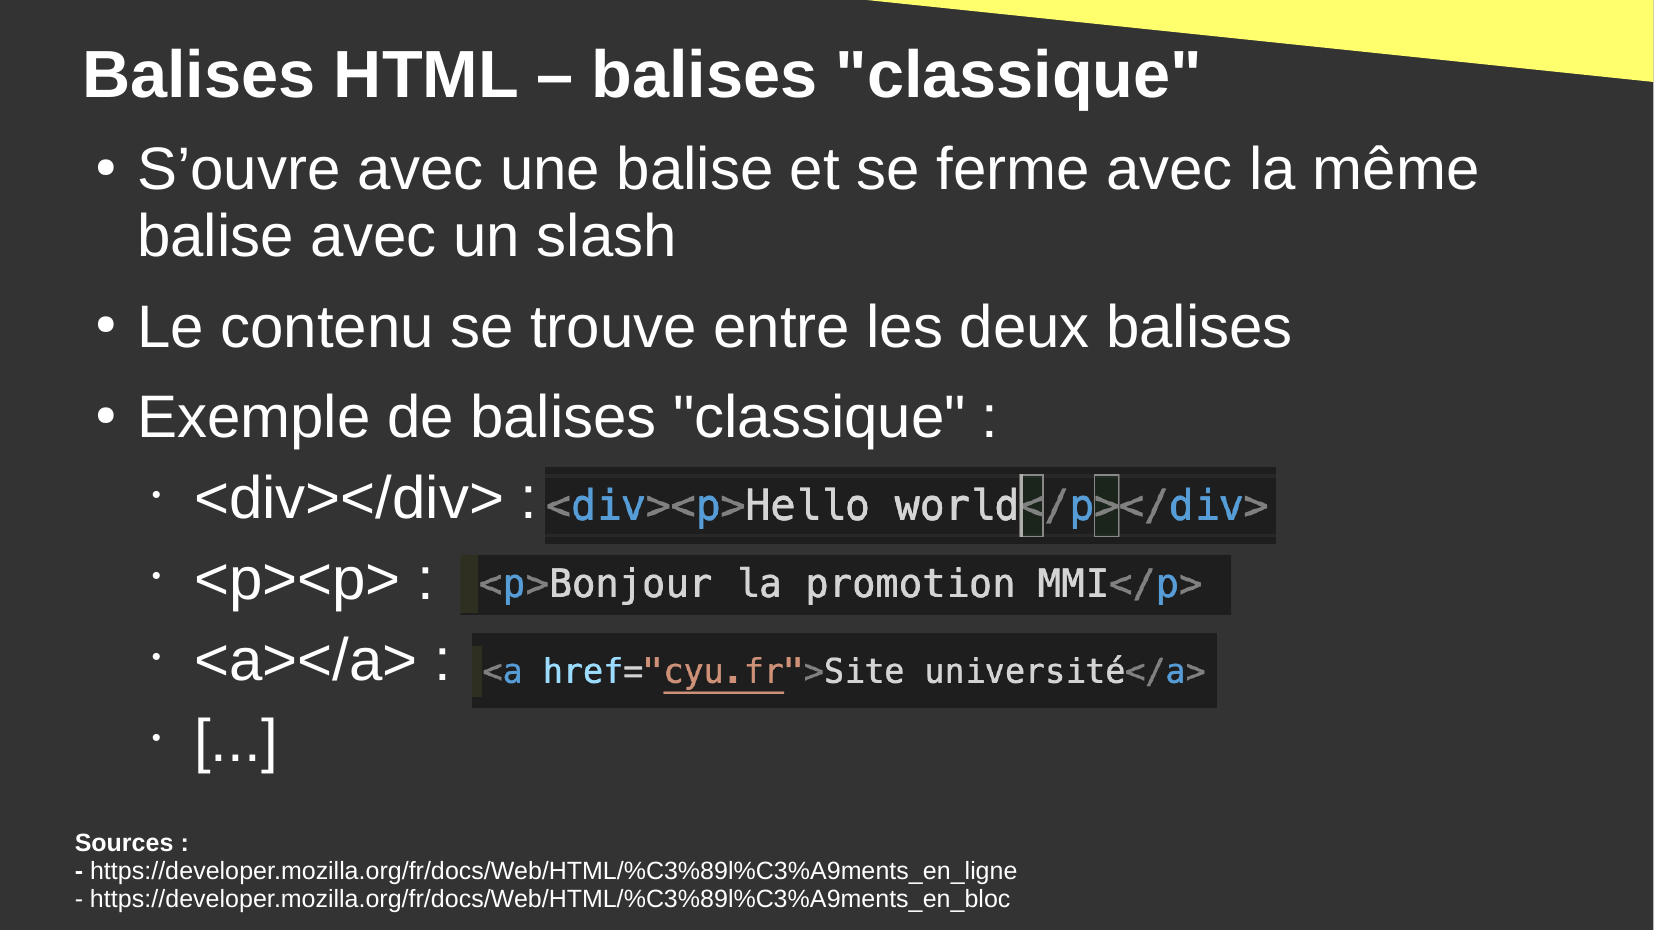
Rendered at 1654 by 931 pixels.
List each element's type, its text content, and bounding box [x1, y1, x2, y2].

picture [545, 467, 1276, 544]
list S’ouvre avec une balise et se ferme avec la même balise avec un slash Le contenu se trouve entre les deux balises Exemple de balises "classique" : <div></div> : <p><p> : <a></a> : [...] [80, 135, 1620, 777]
picture [460, 555, 1232, 615]
text_box [866, 0, 1654, 83]
title Balises HTML – balises "classique" [82, 37, 1571, 122]
text_box Sources : - https://developer.mozilla.org/fr/docs/Web/HTML/%C3%89l%C3%A9ments_en_ligne - https://developer.mozilla.org/fr/docs/Web/HTML/%C3%89l%C3%A9ments_en_bloc [59, 821, 1546, 920]
picture [472, 633, 1217, 708]
